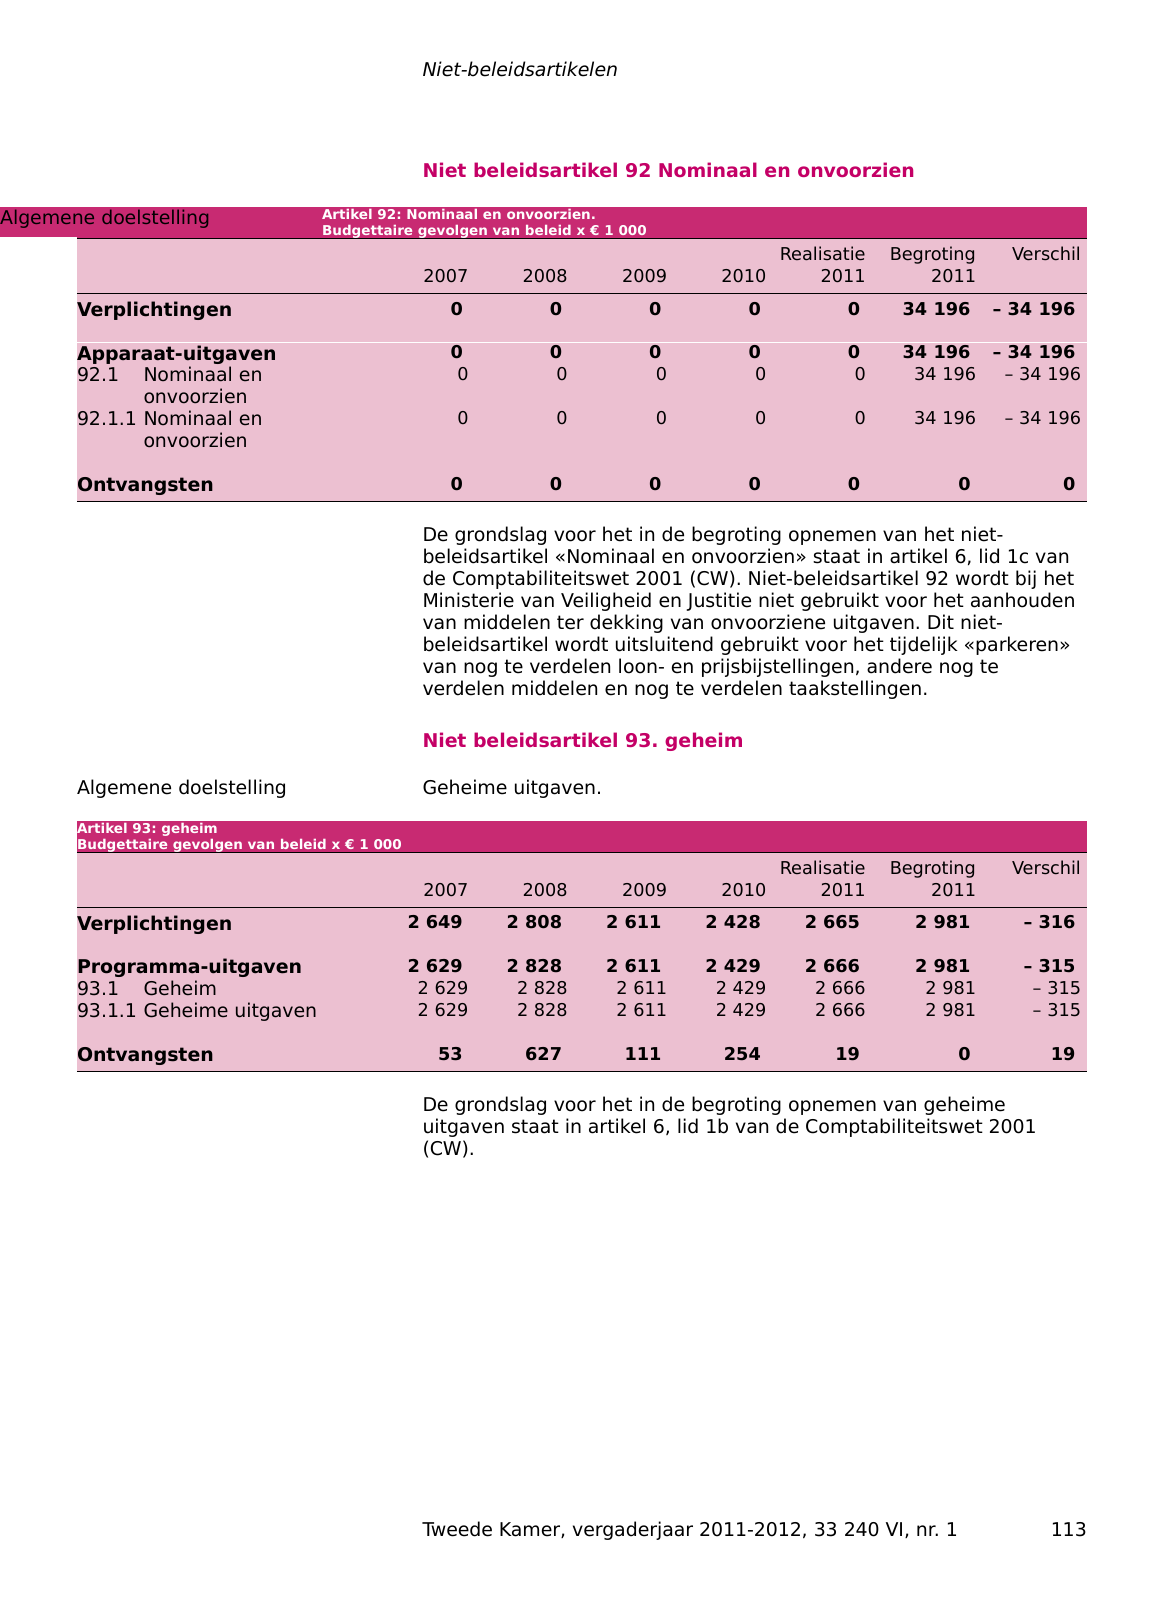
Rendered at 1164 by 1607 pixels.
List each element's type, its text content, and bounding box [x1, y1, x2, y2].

table_cell [375, 853, 474, 880]
table_cell [77, 266, 137, 293]
table_cell Programma-uitgaven [77, 956, 375, 978]
table_cell 627 [474, 1044, 573, 1071]
table_cell 34 196 [871, 343, 982, 364]
table_cell 2 629 [375, 1000, 474, 1022]
table_cell [871, 452, 982, 474]
text Geheime uitgaven. [422, 777, 1087, 799]
table_cell 0 [573, 364, 673, 408]
table_cell 0 [673, 343, 772, 364]
table_cell Verplichtingen [77, 294, 375, 320]
table_cell [375, 320, 474, 342]
table_cell 19 [982, 1044, 1087, 1071]
subtitle Niet beleidsartikel 93. geheim [422, 730, 1087, 752]
table_cell [138, 853, 375, 880]
table_cell [138, 266, 375, 293]
table_cell 0 [474, 294, 573, 320]
table_cell 0 [772, 364, 871, 408]
table_cell 0 [375, 408, 474, 452]
table_cell 2 428 [673, 908, 772, 934]
table_cell [573, 320, 673, 342]
table_cell 2010 [673, 880, 772, 907]
table_cell 2 629 [375, 978, 474, 1000]
table_cell [871, 320, 982, 342]
table_cell 92.1.1 [77, 408, 137, 452]
table_cell 0 [474, 343, 573, 364]
table_cell 2 981 [871, 978, 982, 1000]
table_cell [77, 320, 137, 342]
subtitle Niet beleidsartikel 92 Nominaal en onvoorzien [422, 160, 1087, 182]
table_cell 19 [772, 1044, 871, 1071]
table_cell 0 [573, 343, 673, 364]
table_cell [375, 452, 474, 474]
table_cell 0 [772, 294, 871, 320]
table_cell 2011 [772, 880, 871, 907]
table_cell 2 981 [871, 956, 982, 978]
table_cell 0 [474, 408, 573, 452]
table_cell 2011 [871, 880, 982, 907]
table_cell 2 611 [573, 956, 673, 978]
table_cell Apparaat-uitgaven [77, 343, 375, 364]
table_cell Verplichtingen [77, 908, 375, 934]
table_cell 0 [673, 364, 772, 408]
table_cell [77, 934, 137, 956]
table_cell 2008 [474, 880, 573, 907]
table_cell [138, 1022, 375, 1044]
table_cell 2 666 [772, 1000, 871, 1022]
table_cell – 316 [982, 908, 1087, 934]
text De grondslag voor het in de begroting opnemen van het niet-beleidsartikel «Nominaal en onvoorzien» staat in artikel 6, lid 1c van de Comptabiliteitswet 2001 (CW). Niet-beleidsartikel 92 wordt bij het Ministerie van Veiligheid en Justitie niet gebruikt voor het aanhouden van middelen ter dekking van onvoorziene uitgaven. Dit niet-beleidsartikel wordt uitsluitend gebruikt voor het tijdelijk «parkeren» van nog te verdelen loon- en prijsbijstellingen, andere nog te verdelen middelen en nog te verdelen taakstellingen. [422, 524, 1087, 700]
table_cell 0 [871, 474, 982, 501]
table_cell [673, 320, 772, 342]
table_cell [673, 853, 772, 880]
table_cell – 34 196 [982, 294, 1087, 320]
table_cell 2009 [573, 880, 673, 907]
table_cell [138, 239, 375, 266]
table_cell 2 429 [673, 1000, 772, 1022]
table_cell [77, 880, 137, 907]
table_cell 34 196 [871, 408, 982, 452]
table_cell [982, 320, 1087, 342]
table_cell 0 [375, 294, 474, 320]
table_cell [474, 452, 573, 474]
table_cell 2 649 [375, 908, 474, 934]
table_cell [573, 853, 673, 880]
table_cell 0 [573, 408, 673, 452]
table_cell – 34 196 [982, 343, 1087, 364]
table_header Artikel 92: Nominaal en onvoorzien. Budgettaire gevolgen van beleid x € 1 000 [0, 207, 1087, 238]
table_cell [474, 934, 573, 956]
table_cell 92.1 [77, 364, 137, 408]
table_cell [474, 239, 573, 266]
table_cell 2007 [375, 266, 474, 293]
table_header Artikel 93: geheim Budgettaire gevolgen van beleid x € 1 000 [77, 821, 1087, 852]
table_cell – 34 196 [982, 364, 1087, 408]
table_cell 2011 [871, 266, 982, 293]
table_cell – 315 [982, 978, 1087, 1000]
table_cell [138, 452, 375, 474]
table_cell 254 [673, 1044, 772, 1071]
table_cell 0 [673, 408, 772, 452]
table_cell – 315 [982, 1000, 1087, 1022]
table_cell Begroting [871, 853, 982, 880]
table_cell 2011 [772, 266, 871, 293]
table_cell 0 [573, 474, 673, 501]
table_cell – 34 196 [982, 408, 1087, 452]
table_cell – 315 [982, 956, 1087, 978]
table_cell [375, 1022, 474, 1044]
table_cell 0 [375, 364, 474, 408]
table_cell 0 [573, 294, 673, 320]
table_cell 111 [573, 1044, 673, 1071]
table_cell [375, 239, 474, 266]
table_cell 0 [772, 408, 871, 452]
table_cell 34 196 [871, 294, 982, 320]
table_cell Begroting [871, 239, 982, 266]
table_cell 2007 [375, 880, 474, 907]
table_cell [772, 934, 871, 956]
text De grondslag voor het in de begroting opnemen van geheime uitgaven staat in artikel 6, lid 1b van de Comptabiliteitswet 2001 (CW). [422, 1094, 1087, 1160]
table_cell 2 611 [573, 908, 673, 934]
table_cell [982, 880, 1087, 907]
table_cell Realisatie [772, 239, 871, 266]
table_cell [77, 853, 137, 880]
table_cell 0 [375, 474, 474, 501]
table_cell 0 [982, 474, 1087, 501]
table_cell 2009 [573, 266, 673, 293]
table_cell Nominaal en onvoorzien [138, 364, 375, 408]
table_cell 2 666 [772, 956, 871, 978]
text [77, 799, 399, 807]
table_cell Ontvangsten [77, 1044, 375, 1071]
table_cell [673, 934, 772, 956]
table_cell [573, 934, 673, 956]
table_cell 93.1.1 [77, 1000, 137, 1022]
table_cell Verschil [982, 239, 1087, 266]
table_cell [573, 239, 673, 266]
table_cell [573, 452, 673, 474]
table_cell [871, 1022, 982, 1044]
table_cell [77, 452, 137, 474]
table_cell 2 981 [871, 1000, 982, 1022]
table_cell 2008 [474, 266, 573, 293]
table_cell 0 [474, 474, 573, 501]
table_cell [138, 320, 375, 342]
text Algemene doelstelling [77, 777, 399, 799]
table_cell [982, 266, 1087, 293]
table_cell [772, 320, 871, 342]
table_cell 2 611 [573, 1000, 673, 1022]
table_cell [138, 880, 375, 907]
table_cell [673, 1022, 772, 1044]
table_cell 0 [772, 343, 871, 364]
table_cell 34 196 [871, 364, 982, 408]
table_cell 2 611 [573, 978, 673, 1000]
table_cell [982, 1022, 1087, 1044]
table_cell [871, 934, 982, 956]
table_cell Realisatie [772, 853, 871, 880]
table_cell [375, 934, 474, 956]
table_cell [982, 934, 1087, 956]
table_cell 0 [673, 474, 772, 501]
table_cell Verschil [982, 853, 1087, 880]
table_cell [474, 1022, 573, 1044]
table_cell 2 665 [772, 908, 871, 934]
table_cell [673, 239, 772, 266]
table_cell 0 [474, 364, 573, 408]
table_cell 2 429 [673, 978, 772, 1000]
table_cell 2 981 [871, 908, 982, 934]
table_cell [982, 452, 1087, 474]
table_cell 2 828 [474, 978, 573, 1000]
table_cell [474, 320, 573, 342]
table_cell [772, 452, 871, 474]
table_cell 0 [871, 1044, 982, 1071]
table_cell 2 666 [772, 978, 871, 1000]
table_cell 2 629 [375, 956, 474, 978]
table_cell Nominaal en onvoorzien [138, 408, 375, 452]
table_cell 2 808 [474, 908, 573, 934]
table_cell 0 [772, 474, 871, 501]
table_cell Ontvangsten [77, 474, 375, 501]
table_cell Geheim [138, 978, 375, 1000]
table_cell [138, 934, 375, 956]
table_cell 2 429 [673, 956, 772, 978]
table_cell [474, 853, 573, 880]
table_cell [77, 1022, 137, 1044]
table_cell 2010 [673, 266, 772, 293]
table_cell 93.1 [77, 978, 137, 1000]
table_cell [77, 239, 137, 266]
table_cell 53 [375, 1044, 474, 1071]
table_cell 0 [673, 294, 772, 320]
table_cell 2 828 [474, 956, 573, 978]
table_cell 2 828 [474, 1000, 573, 1022]
table_cell [573, 1022, 673, 1044]
table_cell [772, 1022, 871, 1044]
table_cell [673, 452, 772, 474]
table_cell Geheime uitgaven [138, 1000, 375, 1022]
table_cell 0 [375, 343, 474, 364]
